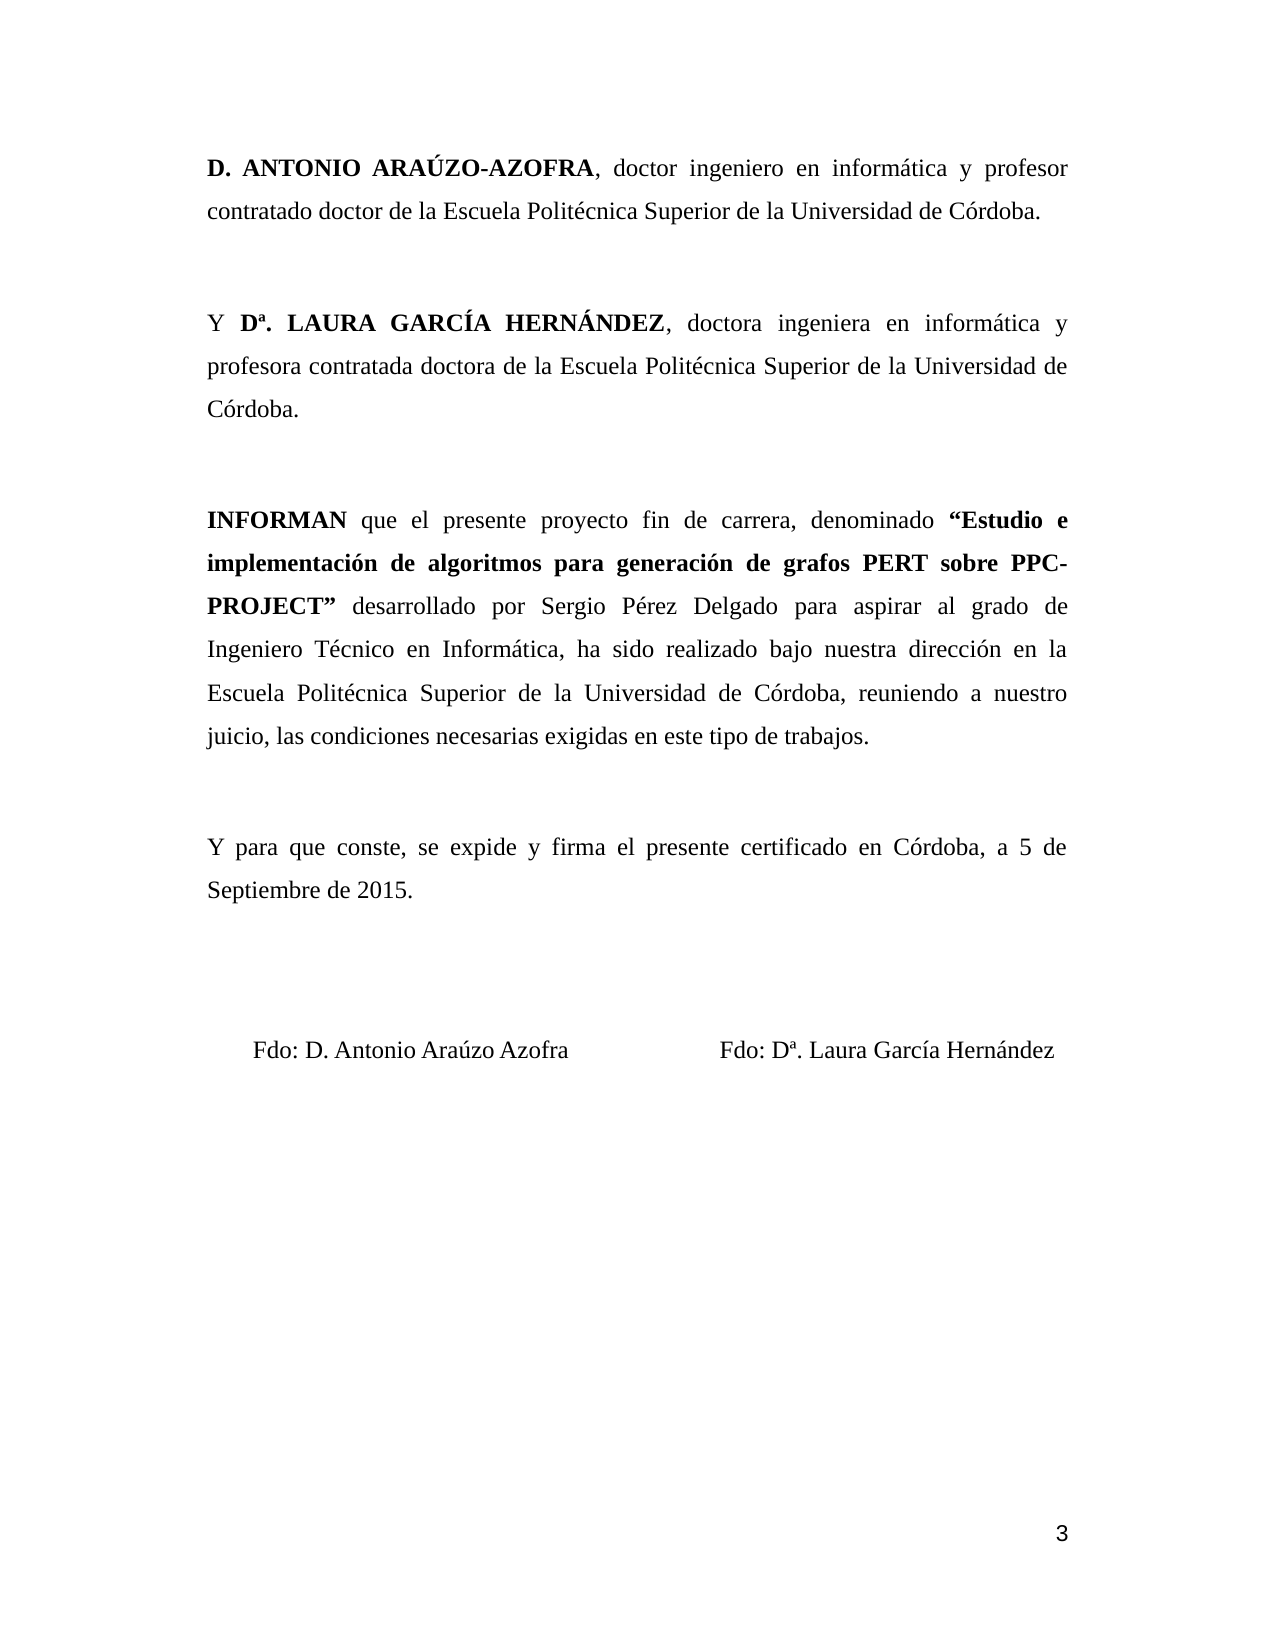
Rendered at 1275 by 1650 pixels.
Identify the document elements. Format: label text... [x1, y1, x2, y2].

text INFORMAN que el presente proyecto fin de carrera, denominado “Estudio e implementación de algoritmos para generación de grafos PERT sobre PPC-PROJECT” desarrollado por Sergio Pérez Delgado para aspirar al grado de Ingeniero Técnico en Informática, ha sido realizado bajo nuestra dirección en la Escuela Politécnica Superior de la Universidad de Córdoba, reuniendo a nuestro juicio, las condiciones necesarias exigidas en este tipo de trabajos. [207, 505, 1068, 749]
text D. ANTONIO ARAÚZO-AZOFRA, doctor ingeniero en informática y profesor contratado doctor de la Escuela Politécnica Superior de la Universidad de Córdoba. [207, 153, 1068, 225]
text Y para que conste, se expide y firma el presente certificado en Córdoba, a 5 de Septiembre de 2015. [207, 832, 1068, 904]
text Fdo: D. Antonio Araúzo Azofra Fdo: Dª. Laura García Hernández [207, 1035, 1068, 1063]
text Y Dª. LAURA GARCÍA HERNÁNDEZ, doctora ingeniera en informática y profesora contratada doctora de la Escuela Politécnica Superior de la Universidad de Córdoba. [207, 308, 1068, 423]
